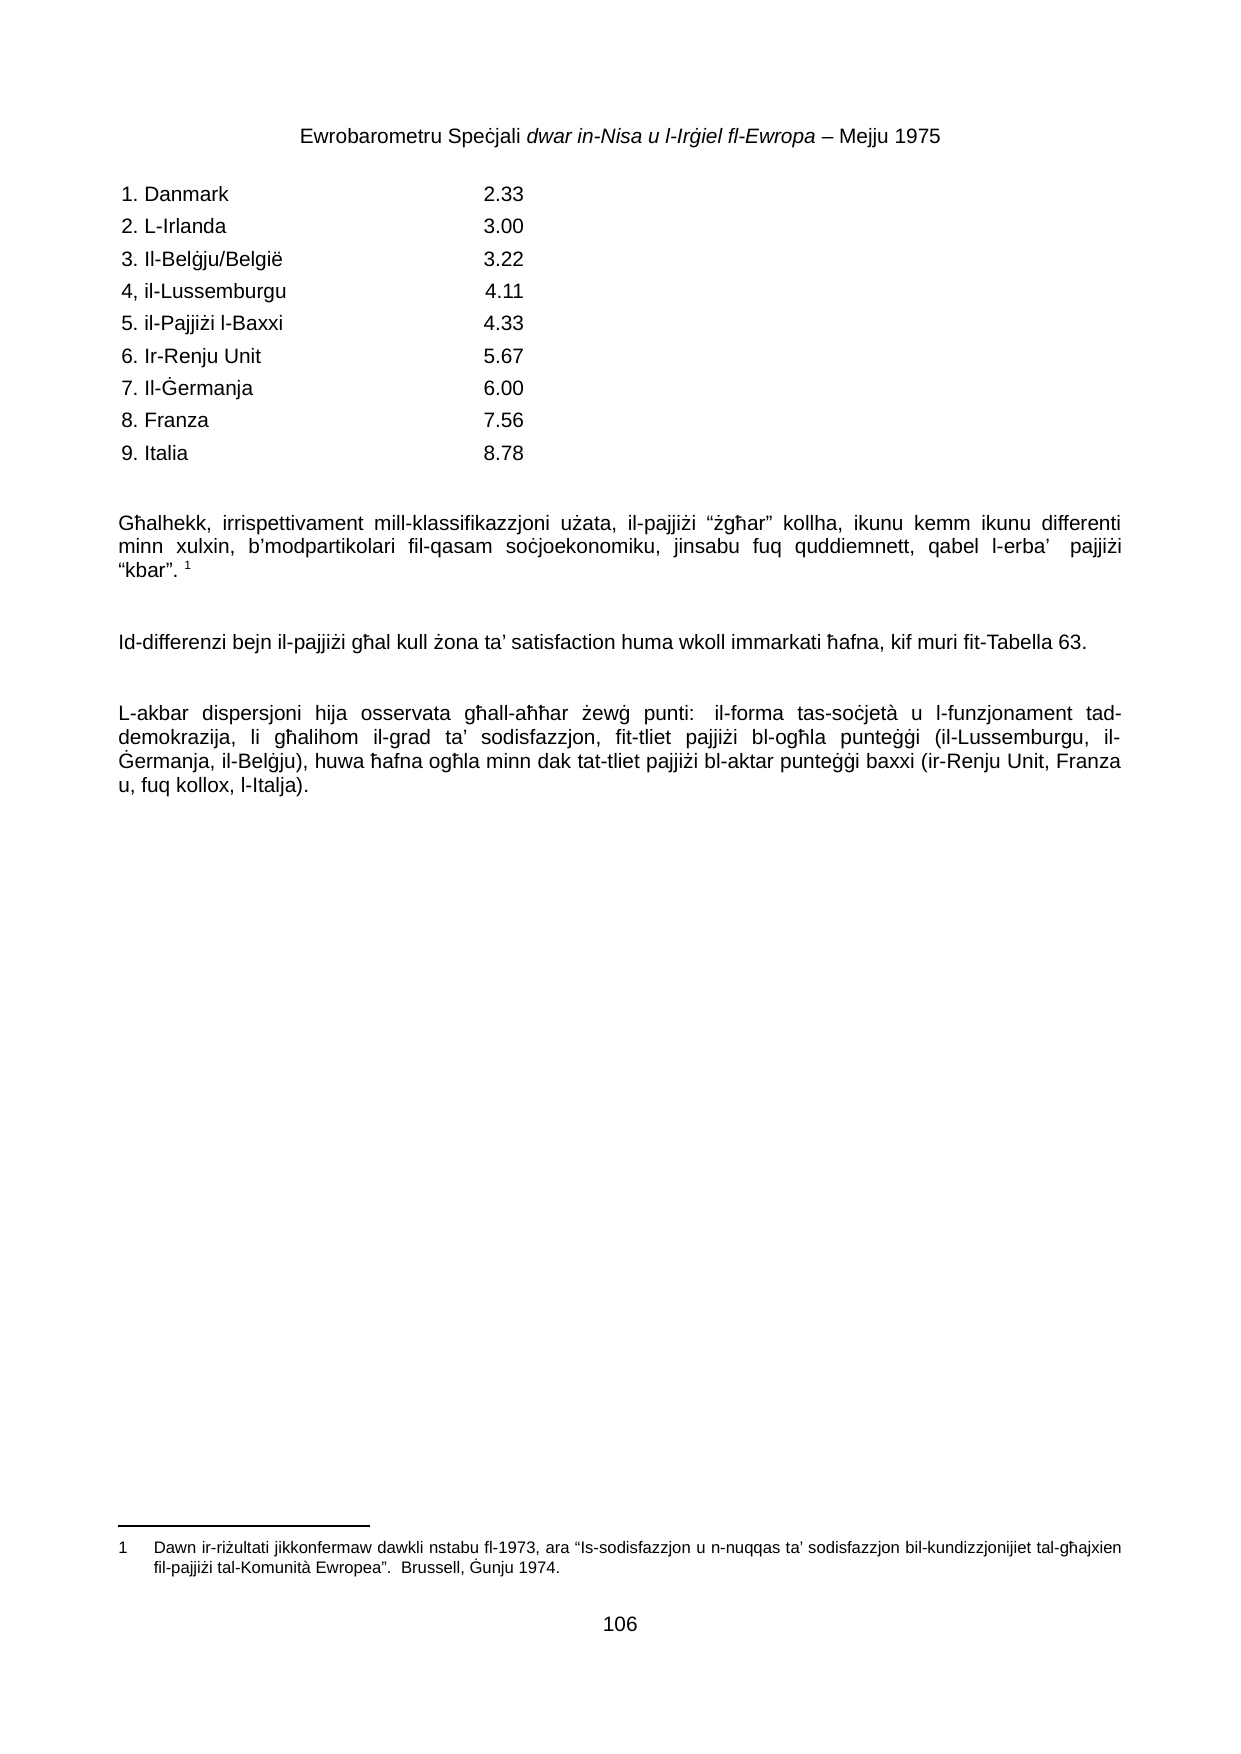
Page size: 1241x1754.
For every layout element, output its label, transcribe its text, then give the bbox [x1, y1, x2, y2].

table_cell 4,11 [388, 275, 527, 307]
table_cell 4,33 [388, 307, 527, 339]
table_cell 9. Italia [118, 437, 388, 469]
table_cell 5. il-Pajjiżi l-Baxxi [118, 307, 388, 339]
table_cell 2. L-Irlanda [118, 210, 388, 242]
text Id-differenzi bejn il-pajjiżi għal kull żona ta’ satisfaction huma wkoll immarkati ħafna, kif muri fit-Tabella 63. [118, 629, 1122, 653]
table_cell 3,22 [388, 242, 527, 274]
table_cell 5,67 [388, 339, 527, 372]
table_cell 6,00 [388, 372, 527, 404]
table_header 2,33 [388, 178, 527, 210]
table_cell 7. Il-Ġermanja [118, 372, 388, 404]
table_cell 3,00 [388, 210, 527, 242]
table_cell 8,78 [388, 437, 527, 469]
text Għalhekk, irrispettivament mill-klassifikazzjoni użata, il-pajjiżi “żgħar” kollha, ikunu kemm ikunu differenti minn xulxin, b’modpartikolari fil-qasam soċjoekonomiku, jinsabu fuq quddiemnett, qabel l-erba’ pajjiżi “kbar”. [118, 510, 1122, 582]
table_header 1. Danmark [118, 178, 388, 210]
table_cell 3. Il-Belġju/België [118, 242, 388, 274]
table_cell 4, il-Lussemburgu [118, 275, 388, 307]
text Dawn ir-riżultati jikkonfermaw dawkli nstabu fl-1973, ara “Is-sodisfazzjon u n-nuqqas ta’ sodisfazzjon bil-kundizzjonijiet tal-għajxien fil-pajjiżi tal-Komunità Ewropea”. Brussell, Ġunju 1974. [118, 1538, 1122, 1577]
table_cell 6. Ir-Renju Unit [118, 339, 388, 372]
table_cell 7,56 [388, 404, 527, 437]
text L-akbar dispersjoni hija osservata għall-aħħar żewġ punti: il-forma tas-soċjetà u l-funzjonament tad-demokrazija, li għalihom il-grad ta’ sodisfazzjon, fit-tliet pajjiżi bl-ogħla punteġġi (il-Lussemburgu, il-Ġermanja, il-Belġju), huwa ħafna ogħla minn dak tat-tliet pajjiżi bl-aktar punteġġi baxxi (ir-Renju Unit, Franza u, fuq kollox, l-Italja). [118, 701, 1122, 797]
table_cell 8. Franza [118, 404, 388, 437]
